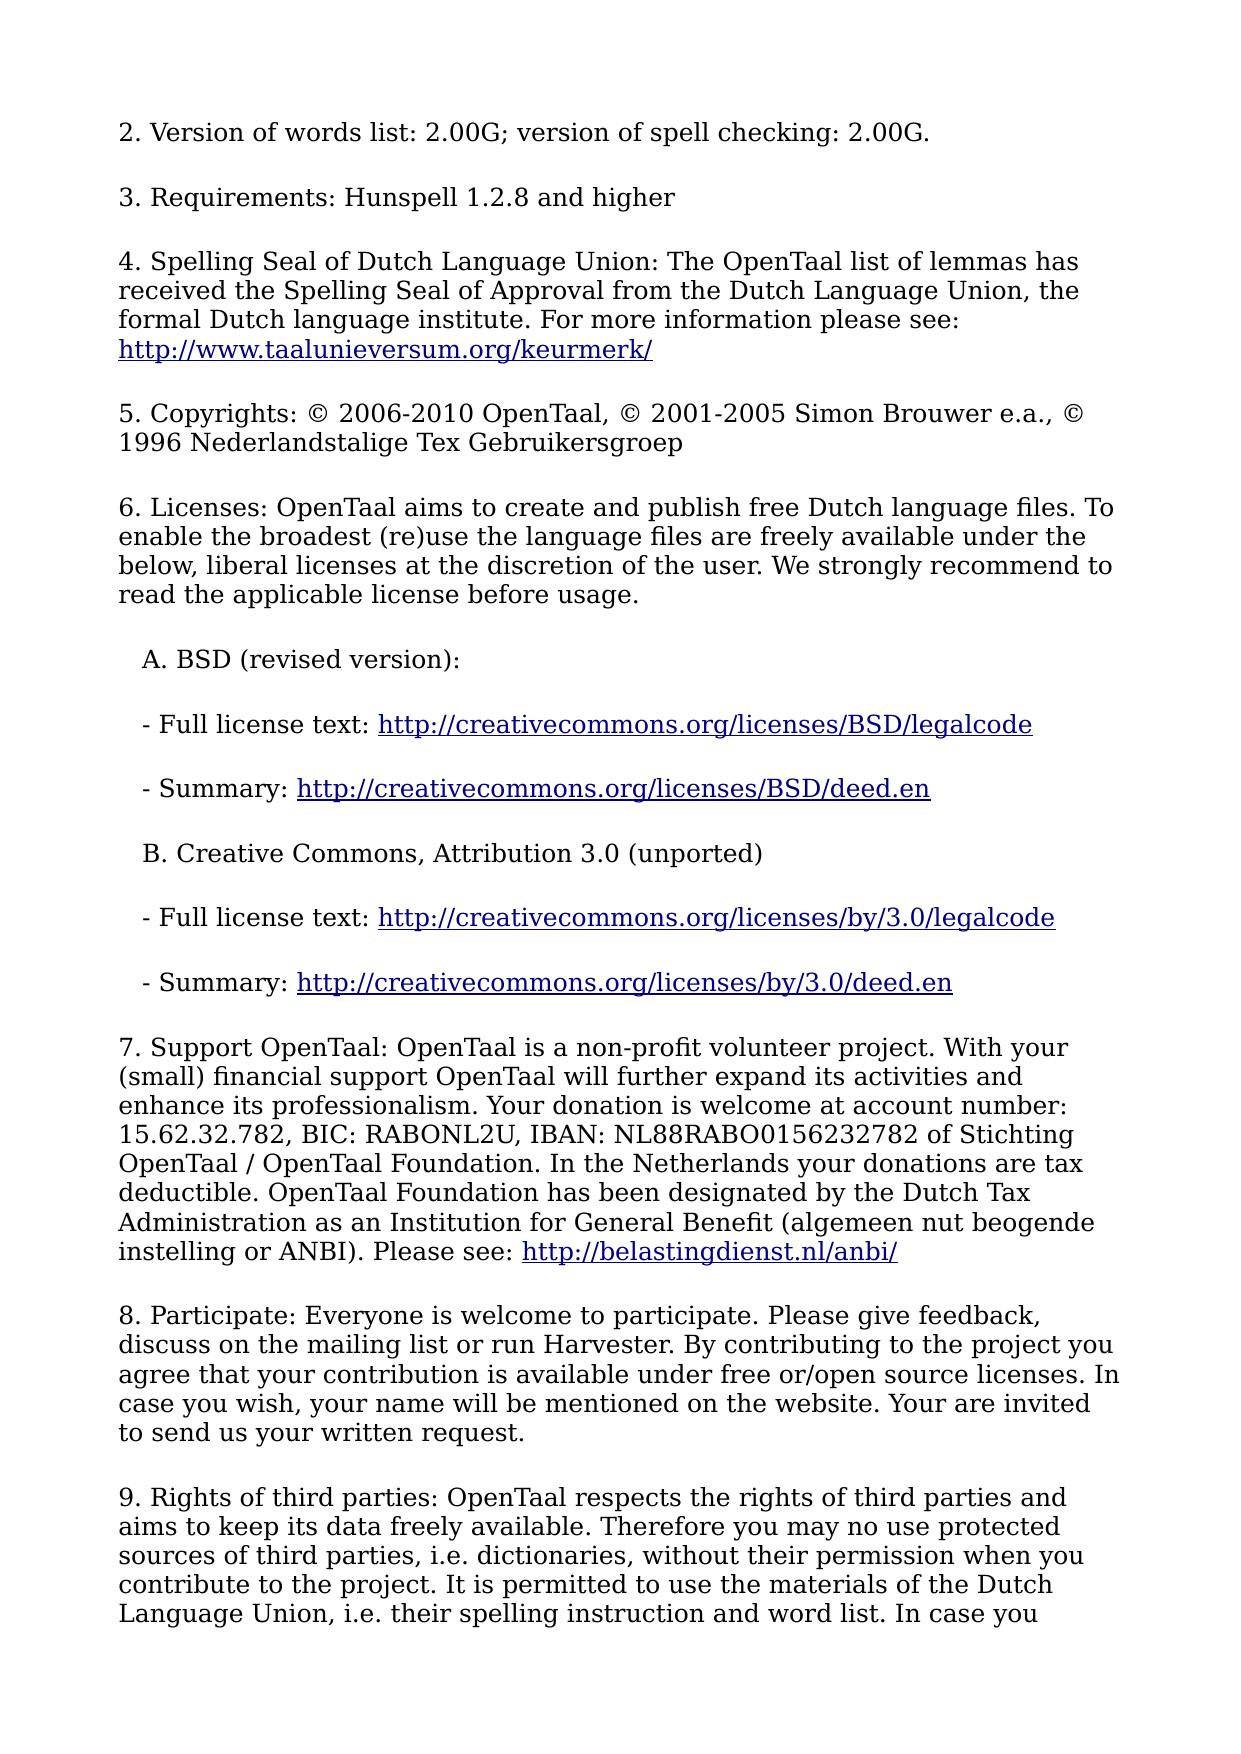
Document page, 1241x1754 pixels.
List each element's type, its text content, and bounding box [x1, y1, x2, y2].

text 8. Participate: Everyone is welcome to participate. Please give feedback, discuss on the mailing list or run Harvester. By contributing to the project you agree that your contribution is available under free or/open source licenses. In case you wish, your name will be mentioned on the website. Your are invited to send us your written request. [118, 1301, 1122, 1447]
text 5. Copyrights: © 2006-2010 OpenTaal, © 2001-2005 Simon Brouwer e.a., © 1996 Nederlandstalige Tex Gebruikersgroep [118, 399, 1122, 458]
text 7. Support OpenTaal: OpenTaal is a non-profit volunteer project. With your (small) financial support OpenTaal will further expand its activities and enhance its professionalism. Your donation is welcome at account number: 15.62.32.782, BIC: RABONL2U, IBAN: NL88RABO0156232782 of Stichting OpenTaal / OpenTaal Foundation. In the Netherlands your donations are tax deductible. OpenTaal Foundation has been designated by the Dutch Tax Administration as an Institution for General Benefit (algemeen nut beogende instelling or ANBI). Please see: http://belastingdienst.nl/anbi/ [118, 1033, 1122, 1266]
text 2. Version of words list: 2.00G; version of spell checking: 2.00G. [118, 118, 1122, 147]
text - Summary: http://creativecommons.org/licenses/by/3.0/deed.en [118, 968, 1122, 997]
text A. BSD (revised version): [118, 645, 1122, 674]
text B. Creative Commons, Attribution 3.0 (unported) [118, 839, 1122, 868]
text - Summary: http://creativecommons.org/licenses/BSD/deed.en [118, 774, 1122, 803]
text - Full license text: http://creativecommons.org/licenses/BSD/legalcode [118, 710, 1122, 739]
text 9. Rights of third parties: OpenTaal respects the rights of third parties and aims to keep its data freely available. Therefore you may no use protected sources of third parties, i.e. dictionaries, without their permission when you contribute to the project. It is permitted to use the materials of the Dutch Language Union, i.e. their spelling instruction and word list. In case you [118, 1483, 1122, 1628]
text 6. Licenses: OpenTaal aims to create and publish free Dutch language files. To enable the broadest (re)use the language files are freely available under the below, liberal licenses at the discretion of the user. We strongly recommend to read the applicable license before usage. [118, 493, 1122, 610]
text 3. Requirements: Hunspell 1.2.8 and higher [118, 183, 1122, 212]
text 4. Spelling Seal of Dutch Language Union: The OpenTaal list of lemmas has received the Spelling Seal of Approval from the Dutch Language Union, the formal Dutch language institute. For more information please see: http://www.taalunieversum.org/keurmerk/ [118, 247, 1122, 364]
text - Full license text: http://creativecommons.org/licenses/by/3.0/legalcode [118, 903, 1122, 933]
